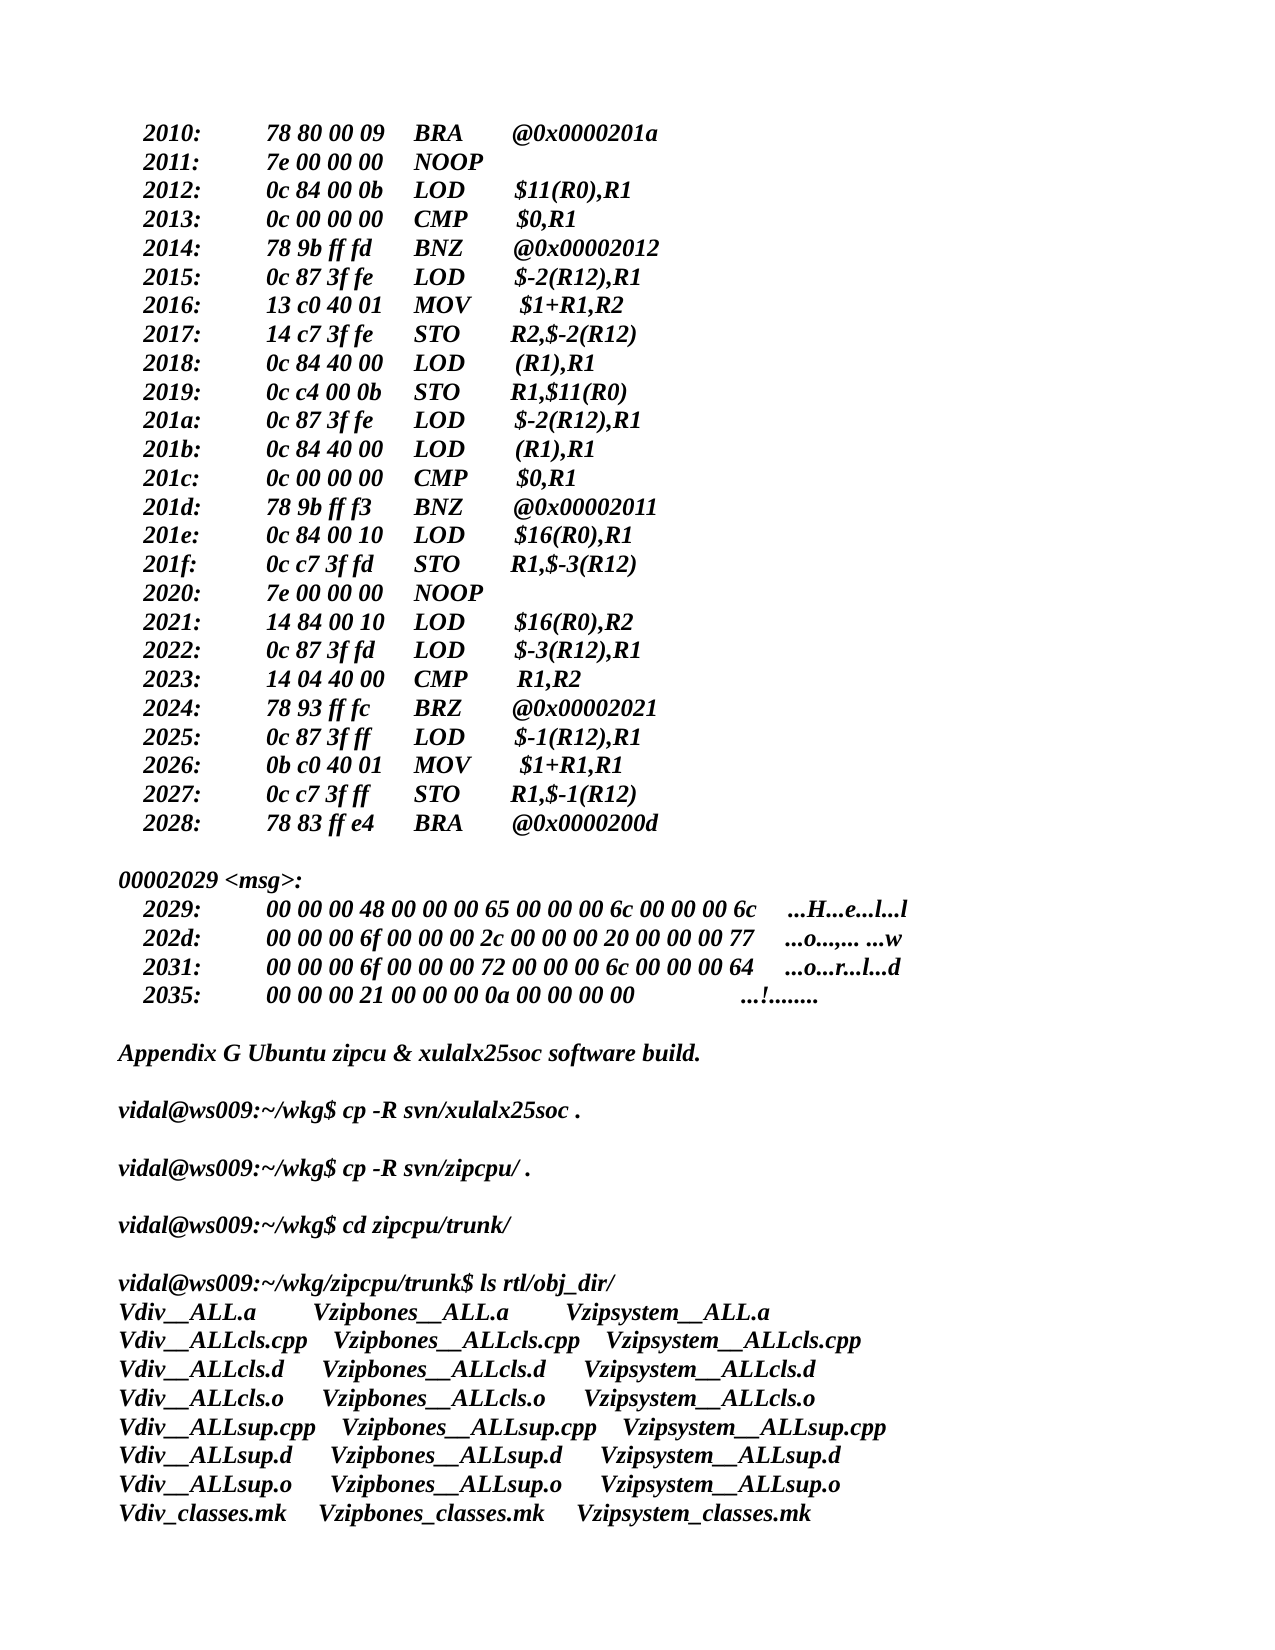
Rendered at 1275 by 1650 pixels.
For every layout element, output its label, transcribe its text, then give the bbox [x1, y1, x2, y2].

text 2028: 78 83 ff e4 BRA @0x0000200d [118, 808, 1157, 837]
text 2014: 78 9b ff fd BNZ @0x00002012 [118, 233, 1157, 262]
text 201c: 0c 00 00 00 CMP $0,R1 [118, 463, 1157, 492]
text 2017: 14 c7 3f fe STO R2,$-2(R12) [118, 319, 1157, 348]
text Vdiv__ALLcls.o Vzipbones__ALLcls.o Vzipsystem__ALLcls.o [118, 1383, 1157, 1412]
text Vdiv__ALLcls.cpp Vzipbones__ALLcls.cpp Vzipsystem__ALLcls.cpp [118, 1326, 1157, 1354]
text 2011: 7e 00 00 00 NOOP [118, 147, 1157, 176]
text Vdiv__ALL.a Vzipbones__ALL.a Vzipsystem__ALL.a [118, 1297, 1157, 1326]
text 2024: 78 93 ff fc BRZ @0x00002021 [118, 693, 1157, 722]
text vidal@ws009:~/wkg$ cp -R svn/zipcpu/ . [118, 1153, 1157, 1182]
text 00002029 <msg>: [118, 866, 1157, 894]
text 2023: 14 04 40 00 CMP R1,R2 [118, 664, 1157, 693]
text 2018: 0c 84 40 00 LOD (R1),R1 [118, 348, 1157, 377]
text 201d: 78 9b ff f3 BNZ @0x00002011 [118, 492, 1157, 521]
text vidal@ws009:~/wkg/zipcpu/trunk$ ls rtl/obj_dir/ [118, 1268, 1157, 1297]
text 2029: 00 00 00 48 00 00 00 65 00 00 00 6c 00 00 00 6c ...H...e...l...l [118, 894, 1157, 923]
text vidal@ws009:~/wkg$ cd zipcpu/trunk/ [118, 1211, 1157, 1239]
text 202d: 00 00 00 6f 00 00 00 2c 00 00 00 20 00 00 00 77 ...o...,... ...w [118, 923, 1157, 952]
text 2015: 0c 87 3f fe LOD $-2(R12),R1 [118, 262, 1157, 291]
text 2016: 13 c0 40 01 MOV $1+R1,R2 [118, 291, 1157, 319]
text 2021: 14 84 00 10 LOD $16(R0),R2 [118, 607, 1157, 636]
text 2019: 0c c4 00 0b STO R1,$11(R0) [118, 377, 1157, 406]
text Vdiv_classes.mk Vzipbones_classes.mk Vzipsystem_classes.mk [118, 1498, 1157, 1527]
text 2013: 0c 00 00 00 CMP $0,R1 [118, 204, 1157, 233]
text 2035: 00 00 00 21 00 00 00 0a 00 00 00 00 ...!........ [118, 981, 1157, 1009]
text vidal@ws009:~/wkg$ cp -R svn/xulalx25soc . [118, 1096, 1157, 1124]
text 2025: 0c 87 3f ff LOD $-1(R12),R1 [118, 722, 1157, 751]
text 2020: 7e 00 00 00 NOOP [118, 578, 1157, 607]
text 2022: 0c 87 3f fd LOD $-3(R12),R1 [118, 636, 1157, 664]
text 2027: 0c c7 3f ff STO R1,$-1(R12) [118, 779, 1157, 808]
text Vdiv__ALLsup.d Vzipbones__ALLsup.d Vzipsystem__ALLsup.d [118, 1441, 1157, 1469]
text 201e: 0c 84 00 10 LOD $16(R0),R1 [118, 521, 1157, 549]
text 2031: 00 00 00 6f 00 00 00 72 00 00 00 6c 00 00 00 64 ...o...r...l...d [118, 952, 1157, 981]
text 2012: 0c 84 00 0b LOD $11(R0),R1 [118, 176, 1157, 204]
text 2010: 78 80 00 09 BRA @0x0000201a [118, 118, 1157, 147]
text Vdiv__ALLsup.o Vzipbones__ALLsup.o Vzipsystem__ALLsup.o [118, 1469, 1157, 1498]
text Vdiv__ALLsup.cpp Vzipbones__ALLsup.cpp Vzipsystem__ALLsup.cpp [118, 1412, 1157, 1441]
text Vdiv__ALLcls.d Vzipbones__ALLcls.d Vzipsystem__ALLcls.d [118, 1354, 1157, 1383]
text Appendix G Ubuntu zipcu & xulalx25soc software build. [118, 1038, 1157, 1067]
text 201b: 0c 84 40 00 LOD (R1),R1 [118, 434, 1157, 463]
text 201a: 0c 87 3f fe LOD $-2(R12),R1 [118, 406, 1157, 434]
text 2026: 0b c0 40 01 MOV $1+R1,R1 [118, 751, 1157, 779]
text 201f: 0c c7 3f fd STO R1,$-3(R12) [118, 549, 1157, 578]
